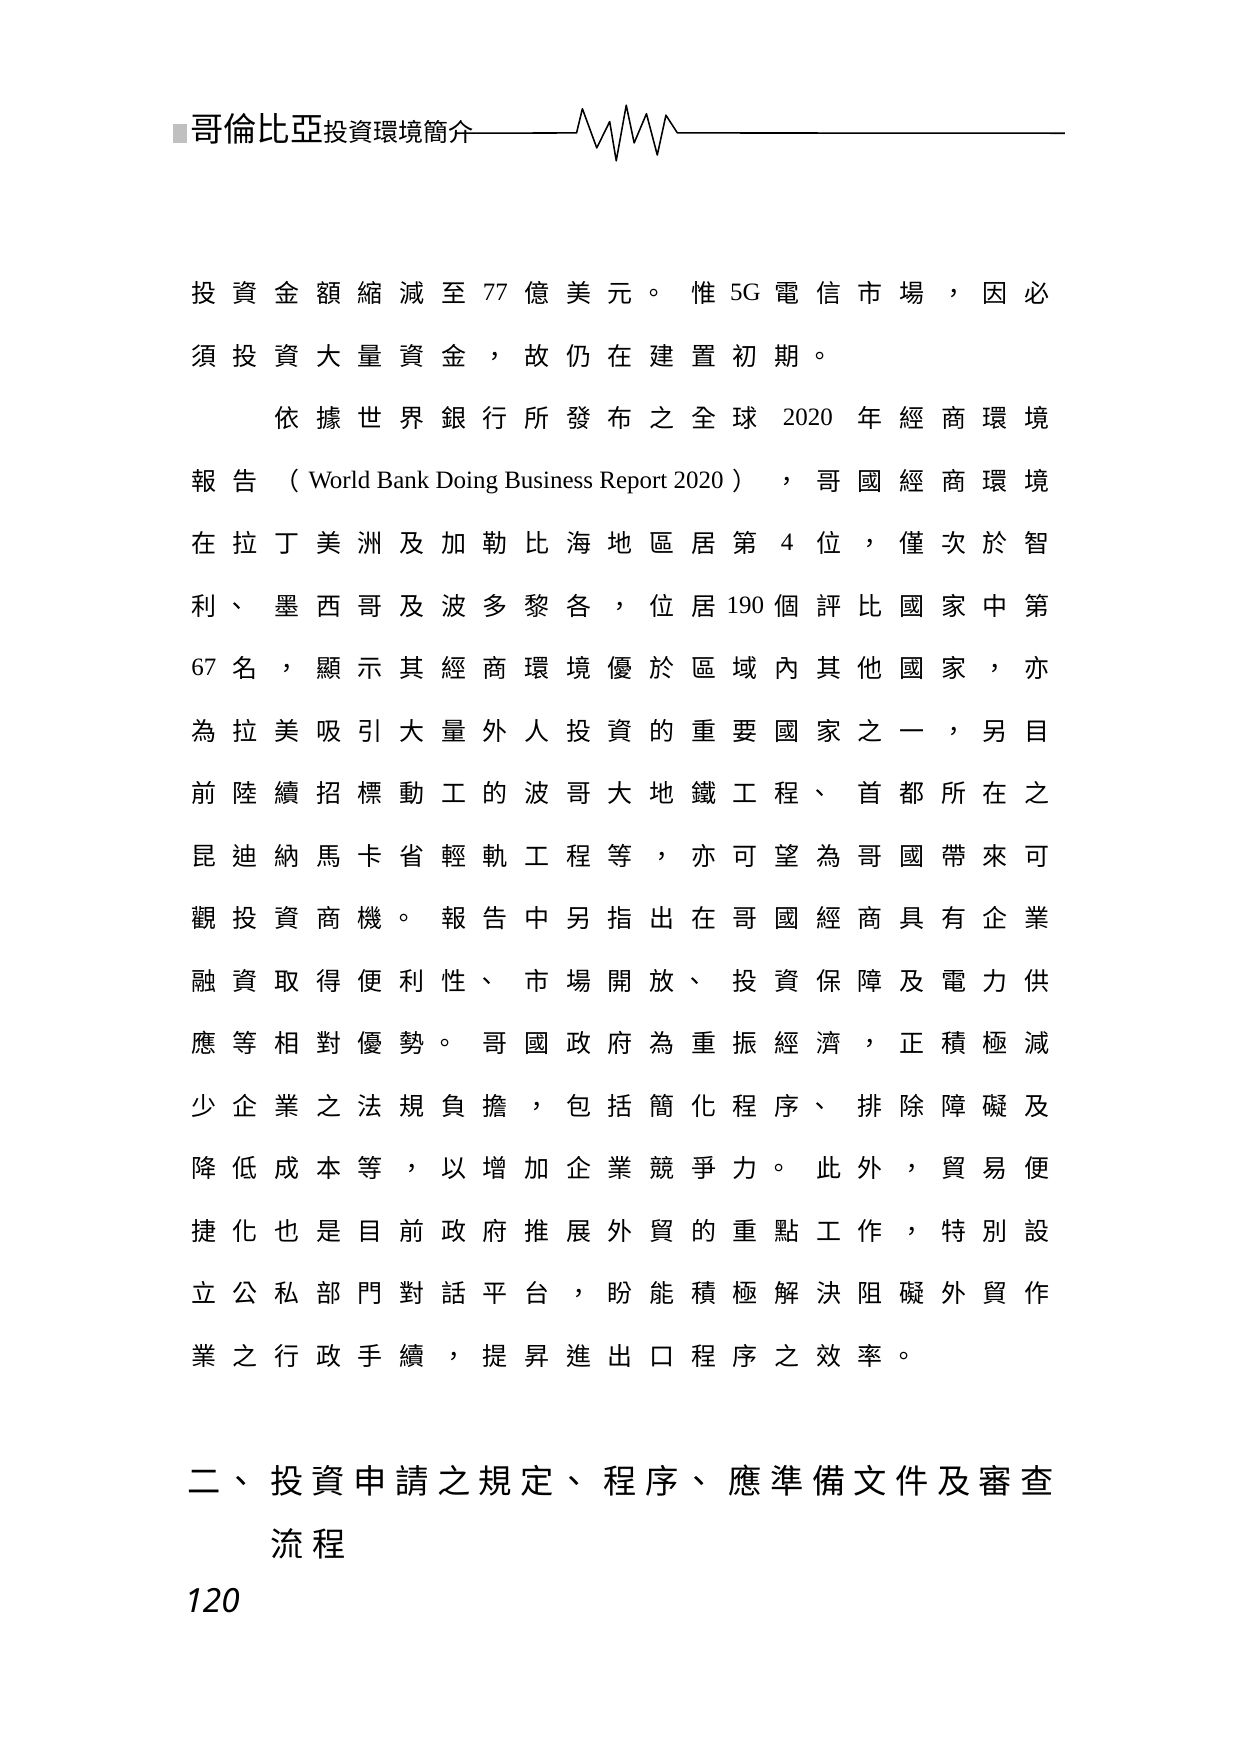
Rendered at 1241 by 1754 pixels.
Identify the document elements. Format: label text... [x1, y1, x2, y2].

text 投資金額縮減至77億美元。惟5G電信市場，因必須投資大量資金，故仍在建置初期。 [183, 250, 1058, 375]
text 依據世界銀行所發布之全球2020年經商環境報告（World Bank Doing Business Report 2020），哥國經商環境在拉丁美洲及加勒比海地區居第4位，僅次於智利、墨西哥及波多黎各，位居190個評比國家中第67名，顯示其經商環境優於區域內其他國家，亦為拉美吸引大量外人投資的重要國家之一，另目前陸續招標動工的波哥大地鐵工程、首都所在之昆迪納馬卡省輕軌工程等，亦可望為哥國帶來可觀投資商機。報告中另指出在哥國經商具有企業融資取得便利性、市場開放、投資保障及電力供應等相對優勢。哥國政府為重振經濟，正積極減少企業之法規負擔，包括簡化程序、排除障礙及降低成本等，以增加企業競爭力。此外，貿易便捷化也是目前政府推展外貿的重點工作，特別設立公私部門對話平台，盼能積極解決阻礙外貿作業之行政手續，提昇進出口程序之效率。 [183, 375, 1058, 1375]
text 二、投資申請之規定、程序、應準備文件及審查流程 [183, 1438, 1058, 1563]
